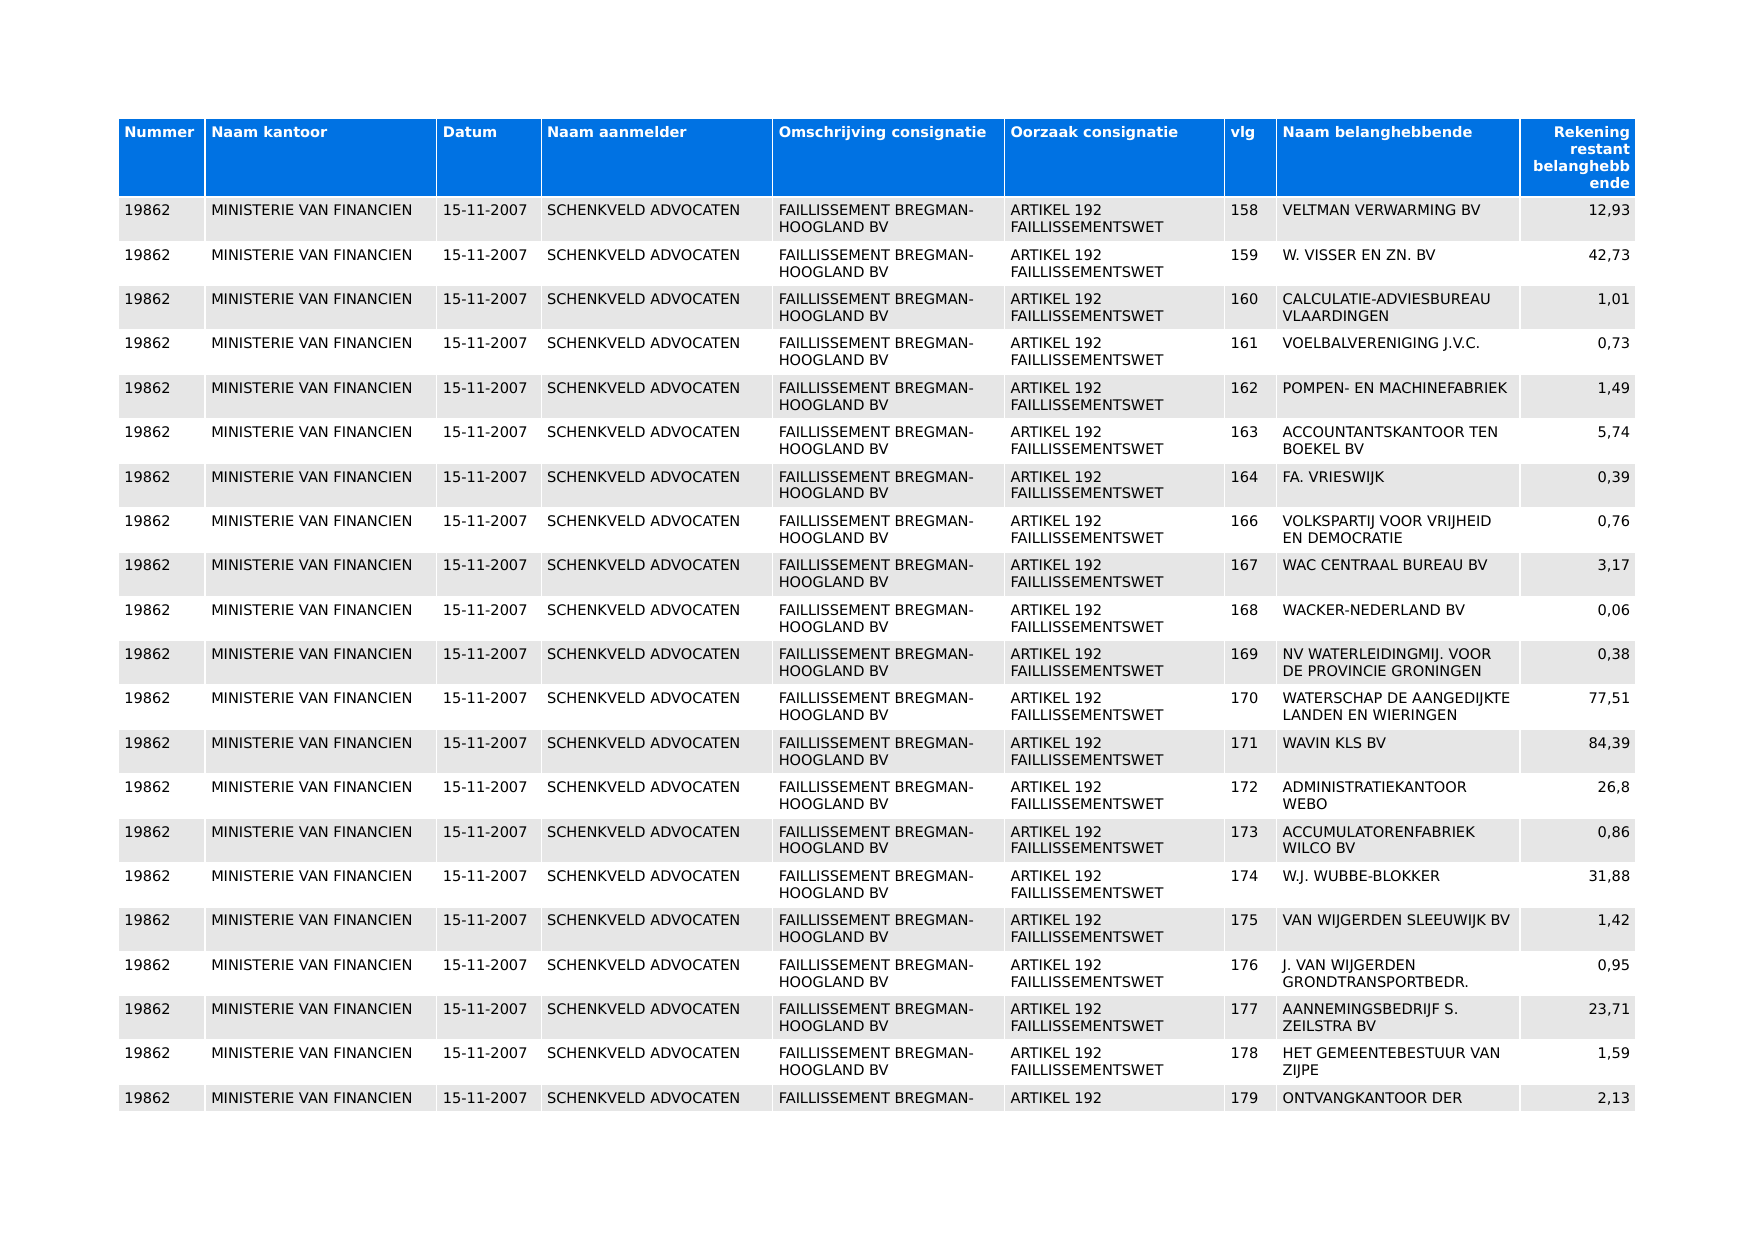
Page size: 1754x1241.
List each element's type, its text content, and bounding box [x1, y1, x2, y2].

table_cell SCHENKVELD ADVOCATEN [542, 198, 772, 241]
table_header Omschrijving consignatie [773, 119, 1004, 196]
table_cell ARTIKEL 192 FAILLISSEMENTSWET [1005, 419, 1224, 463]
table_cell 0,38 [1521, 641, 1635, 684]
table_cell ADMINISTRATIEKANTOOR WEBO [1277, 774, 1519, 818]
table_cell 177 [1225, 996, 1276, 1039]
table_cell ARTIKEL 192 FAILLISSEMENTSWET [1005, 641, 1224, 684]
table_cell ARTIKEL 192 FAILLISSEMENTSWET [1005, 730, 1224, 773]
table_cell 15-11-2007 [437, 908, 541, 951]
table_cell 15-11-2007 [437, 641, 541, 684]
table_cell WACKER-NEDERLAND BV [1277, 597, 1519, 640]
table_cell VELTMAN VERWARMING BV [1277, 198, 1519, 241]
table_cell 15-11-2007 [437, 464, 541, 507]
table_cell MINISTERIE VAN FINANCIEN [206, 508, 436, 551]
table_cell MINISTERIE VAN FINANCIEN [206, 641, 436, 684]
table_cell 19862 [119, 774, 204, 818]
table_cell 15-11-2007 [437, 198, 541, 241]
table_cell MINISTERIE VAN FINANCIEN [206, 464, 436, 507]
table_cell 19862 [119, 198, 204, 241]
table_header Oorzaak consignatie [1005, 119, 1224, 196]
table_cell 174 [1225, 863, 1276, 906]
table_cell SCHENKVELD ADVOCATEN [542, 774, 772, 818]
table_cell MINISTERIE VAN FINANCIEN [206, 1085, 436, 1111]
table_cell FAILLISSEMENT BREGMAN-HOOGLAND BV [773, 286, 1004, 329]
table_cell 0,76 [1521, 508, 1635, 551]
table_cell 161 [1225, 331, 1276, 374]
table_cell SCHENKVELD ADVOCATEN [542, 464, 772, 507]
table_header Datum [437, 119, 541, 196]
table_cell 19862 [119, 553, 204, 596]
table_cell MINISTERIE VAN FINANCIEN [206, 286, 436, 329]
table_cell 15-11-2007 [437, 774, 541, 818]
table_cell 15-11-2007 [437, 375, 541, 418]
table_cell 19862 [119, 819, 204, 862]
table_cell ARTIKEL 192 FAILLISSEMENTSWET [1005, 1041, 1224, 1084]
table_cell MINISTERIE VAN FINANCIEN [206, 553, 436, 596]
table_cell ARTIKEL 192 FAILLISSEMENTSWET [1005, 331, 1224, 374]
table_cell 15-11-2007 [437, 419, 541, 463]
table_cell SCHENKVELD ADVOCATEN [542, 908, 772, 951]
table_cell 15-11-2007 [437, 242, 541, 285]
table_cell MINISTERIE VAN FINANCIEN [206, 996, 436, 1039]
table_cell ARTIKEL 192 FAILLISSEMENTSWET [1005, 597, 1224, 640]
table_cell POMPEN- EN MACHINEFABRIEK [1277, 375, 1519, 418]
table_cell 159 [1225, 242, 1276, 285]
table_cell 175 [1225, 908, 1276, 951]
table_cell 178 [1225, 1041, 1276, 1084]
table_cell MINISTERIE VAN FINANCIEN [206, 863, 436, 906]
table_cell 170 [1225, 686, 1276, 729]
table_cell ARTIKEL 192 FAILLISSEMENTSWET [1005, 198, 1224, 241]
table_cell FAILLISSEMENT BREGMAN- [773, 1085, 1004, 1111]
table_cell 164 [1225, 464, 1276, 507]
table_cell 19862 [119, 419, 204, 463]
table_cell 19862 [119, 730, 204, 773]
table_cell 19862 [119, 996, 204, 1039]
table_cell 84,39 [1521, 730, 1635, 773]
table_header vlg [1225, 119, 1276, 196]
table_cell ARTIKEL 192 FAILLISSEMENTSWET [1005, 819, 1224, 862]
table_cell ACCUMULATORENFABRIEK WILCO BV [1277, 819, 1519, 862]
table_cell 15-11-2007 [437, 286, 541, 329]
table_header Nummer [119, 119, 204, 196]
table_header Naam aanmelder [542, 119, 772, 196]
table_cell 19862 [119, 908, 204, 951]
table_cell FAILLISSEMENT BREGMAN-HOOGLAND BV [773, 996, 1004, 1039]
table_cell FAILLISSEMENT BREGMAN-HOOGLAND BV [773, 419, 1004, 463]
table_cell 1,42 [1521, 908, 1635, 951]
table_cell MINISTERIE VAN FINANCIEN [206, 375, 436, 418]
table_cell 173 [1225, 819, 1276, 862]
table_cell 15-11-2007 [437, 331, 541, 374]
table_cell 23,71 [1521, 996, 1635, 1039]
table_cell 172 [1225, 774, 1276, 818]
table_cell MINISTERIE VAN FINANCIEN [206, 597, 436, 640]
table_cell HET GEMEENTEBESTUUR VAN ZIJPE [1277, 1041, 1519, 1084]
table_cell ACCOUNTANTSKANTOOR TEN BOEKEL BV [1277, 419, 1519, 463]
table_cell 168 [1225, 597, 1276, 640]
table_cell WAC CENTRAAL BUREAU BV [1277, 553, 1519, 596]
table_cell 15-11-2007 [437, 863, 541, 906]
table_cell 19862 [119, 242, 204, 285]
table_cell VOLKSPARTIJ VOOR VRIJHEID EN DEMOCRATIE [1277, 508, 1519, 551]
table_cell FAILLISSEMENT BREGMAN-HOOGLAND BV [773, 863, 1004, 906]
table_cell 169 [1225, 641, 1276, 684]
table_cell FAILLISSEMENT BREGMAN-HOOGLAND BV [773, 908, 1004, 951]
table_cell 19862 [119, 331, 204, 374]
table_cell 176 [1225, 952, 1276, 995]
table_cell 166 [1225, 508, 1276, 551]
table_cell FAILLISSEMENT BREGMAN-HOOGLAND BV [773, 198, 1004, 241]
table_cell AANNEMINGSBEDRIJF S. ZEILSTRA BV [1277, 996, 1519, 1039]
table_cell SCHENKVELD ADVOCATEN [542, 375, 772, 418]
table_cell 15-11-2007 [437, 508, 541, 551]
table_cell 163 [1225, 419, 1276, 463]
table_cell SCHENKVELD ADVOCATEN [542, 553, 772, 596]
table_cell FAILLISSEMENT BREGMAN-HOOGLAND BV [773, 242, 1004, 285]
table_cell 162 [1225, 375, 1276, 418]
table_cell ARTIKEL 192 FAILLISSEMENTSWET [1005, 686, 1224, 729]
table_cell VAN WIJGERDEN SLEEUWIJK BV [1277, 908, 1519, 951]
table_cell SCHENKVELD ADVOCATEN [542, 242, 772, 285]
table_cell MINISTERIE VAN FINANCIEN [206, 774, 436, 818]
table_cell SCHENKVELD ADVOCATEN [542, 952, 772, 995]
table_cell SCHENKVELD ADVOCATEN [542, 597, 772, 640]
table_cell FAILLISSEMENT BREGMAN-HOOGLAND BV [773, 375, 1004, 418]
table_cell 26,8 [1521, 774, 1635, 818]
table_cell W. VISSER EN ZN. BV [1277, 242, 1519, 285]
table_cell SCHENKVELD ADVOCATEN [542, 996, 772, 1039]
table_header Naam belanghebbende [1277, 119, 1519, 196]
table_header Naam kantoor [206, 119, 436, 196]
table_cell 0,06 [1521, 597, 1635, 640]
table_cell 1,59 [1521, 1041, 1635, 1084]
table_cell FAILLISSEMENT BREGMAN-HOOGLAND BV [773, 774, 1004, 818]
table_cell 19862 [119, 641, 204, 684]
table_cell ARTIKEL 192 FAILLISSEMENTSWET [1005, 242, 1224, 285]
table_cell ARTIKEL 192 FAILLISSEMENTSWET [1005, 464, 1224, 507]
table_cell 15-11-2007 [437, 996, 541, 1039]
table_cell MINISTERIE VAN FINANCIEN [206, 419, 436, 463]
table_cell MINISTERIE VAN FINANCIEN [206, 198, 436, 241]
table_header Rekening restant belanghebbende [1521, 119, 1635, 196]
table_cell ARTIKEL 192 FAILLISSEMENTSWET [1005, 553, 1224, 596]
table_cell FAILLISSEMENT BREGMAN-HOOGLAND BV [773, 464, 1004, 507]
table_cell SCHENKVELD ADVOCATEN [542, 286, 772, 329]
table_cell ARTIKEL 192 FAILLISSEMENTSWET [1005, 286, 1224, 329]
table_cell MINISTERIE VAN FINANCIEN [206, 331, 436, 374]
table_cell 15-11-2007 [437, 1041, 541, 1084]
table_cell MINISTERIE VAN FINANCIEN [206, 819, 436, 862]
table_cell FAILLISSEMENT BREGMAN-HOOGLAND BV [773, 553, 1004, 596]
table_cell FAILLISSEMENT BREGMAN-HOOGLAND BV [773, 819, 1004, 862]
table_cell 12,93 [1521, 198, 1635, 241]
table_cell SCHENKVELD ADVOCATEN [542, 686, 772, 729]
table_cell 77,51 [1521, 686, 1635, 729]
table_cell 15-11-2007 [437, 952, 541, 995]
table_cell 160 [1225, 286, 1276, 329]
table_cell 171 [1225, 730, 1276, 773]
table_cell SCHENKVELD ADVOCATEN [542, 730, 772, 773]
table_cell MINISTERIE VAN FINANCIEN [206, 908, 436, 951]
table_cell 19862 [119, 508, 204, 551]
table_cell 19862 [119, 1041, 204, 1084]
table_cell FAILLISSEMENT BREGMAN-HOOGLAND BV [773, 641, 1004, 684]
table_cell 0,86 [1521, 819, 1635, 862]
table_cell FAILLISSEMENT BREGMAN-HOOGLAND BV [773, 508, 1004, 551]
table_cell 19862 [119, 597, 204, 640]
table_cell ONTVANGKANTOOR DER [1277, 1085, 1519, 1111]
table_cell FAILLISSEMENT BREGMAN-HOOGLAND BV [773, 952, 1004, 995]
table_cell ARTIKEL 192 FAILLISSEMENTSWET [1005, 863, 1224, 906]
table_cell MINISTERIE VAN FINANCIEN [206, 686, 436, 729]
table_cell 15-11-2007 [437, 553, 541, 596]
table_cell ARTIKEL 192 FAILLISSEMENTSWET [1005, 996, 1224, 1039]
table_cell J. VAN WIJGERDEN GRONDTRANSPORTBEDR. [1277, 952, 1519, 995]
table_cell NV WATERLEIDINGMIJ. VOOR DE PROVINCIE GRONINGEN [1277, 641, 1519, 684]
table_cell 1,01 [1521, 286, 1635, 329]
table_cell SCHENKVELD ADVOCATEN [542, 863, 772, 906]
table_cell 0,95 [1521, 952, 1635, 995]
table_cell 19862 [119, 375, 204, 418]
table_cell 179 [1225, 1085, 1276, 1111]
table_cell 15-11-2007 [437, 730, 541, 773]
table_cell 31,88 [1521, 863, 1635, 906]
table_cell FAILLISSEMENT BREGMAN-HOOGLAND BV [773, 730, 1004, 773]
table_cell 15-11-2007 [437, 597, 541, 640]
table_cell 1,49 [1521, 375, 1635, 418]
table_cell FA. VRIESWIJK [1277, 464, 1519, 507]
table_cell WAVIN KLS BV [1277, 730, 1519, 773]
table_cell SCHENKVELD ADVOCATEN [542, 1085, 772, 1111]
table_cell VOELBALVERENIGING J.V.C. [1277, 331, 1519, 374]
table_cell FAILLISSEMENT BREGMAN-HOOGLAND BV [773, 686, 1004, 729]
table_cell 0,73 [1521, 331, 1635, 374]
table_cell ARTIKEL 192 FAILLISSEMENTSWET [1005, 508, 1224, 551]
table_cell SCHENKVELD ADVOCATEN [542, 508, 772, 551]
table_cell ARTIKEL 192 FAILLISSEMENTSWET [1005, 908, 1224, 951]
table_cell SCHENKVELD ADVOCATEN [542, 331, 772, 374]
table_cell ARTIKEL 192 [1005, 1085, 1224, 1111]
table_cell SCHENKVELD ADVOCATEN [542, 641, 772, 684]
table_cell 2,13 [1521, 1085, 1635, 1111]
table_cell 5,74 [1521, 419, 1635, 463]
table_cell MINISTERIE VAN FINANCIEN [206, 952, 436, 995]
table_cell ARTIKEL 192 FAILLISSEMENTSWET [1005, 952, 1224, 995]
table_cell 19862 [119, 952, 204, 995]
table_cell W.J. WUBBE-BLOKKER [1277, 863, 1519, 906]
table_cell ARTIKEL 192 FAILLISSEMENTSWET [1005, 375, 1224, 418]
table_cell 158 [1225, 198, 1276, 241]
table_cell FAILLISSEMENT BREGMAN-HOOGLAND BV [773, 597, 1004, 640]
table_cell SCHENKVELD ADVOCATEN [542, 419, 772, 463]
table_cell MINISTERIE VAN FINANCIEN [206, 730, 436, 773]
table_cell 3,17 [1521, 553, 1635, 596]
table_cell 15-11-2007 [437, 819, 541, 862]
table_cell 42,73 [1521, 242, 1635, 285]
table_cell ARTIKEL 192 FAILLISSEMENTSWET [1005, 774, 1224, 818]
table_cell WATERSCHAP DE AANGEDIJKTE LANDEN EN WIERINGEN [1277, 686, 1519, 729]
table_cell 167 [1225, 553, 1276, 596]
table_cell FAILLISSEMENT BREGMAN-HOOGLAND BV [773, 1041, 1004, 1084]
table_cell 0,39 [1521, 464, 1635, 507]
table_cell MINISTERIE VAN FINANCIEN [206, 242, 436, 285]
table_cell 19862 [119, 464, 204, 507]
table_cell FAILLISSEMENT BREGMAN-HOOGLAND BV [773, 331, 1004, 374]
table_cell CALCULATIE-ADVIESBUREAU VLAARDINGEN [1277, 286, 1519, 329]
table_cell 15-11-2007 [437, 686, 541, 729]
table_cell MINISTERIE VAN FINANCIEN [206, 1041, 436, 1084]
table_cell 19862 [119, 863, 204, 906]
table_cell SCHENKVELD ADVOCATEN [542, 819, 772, 862]
table_cell 19862 [119, 286, 204, 329]
table_cell 19862 [119, 686, 204, 729]
table_cell 19862 [119, 1085, 204, 1111]
table_cell 15-11-2007 [437, 1085, 541, 1111]
table_cell SCHENKVELD ADVOCATEN [542, 1041, 772, 1084]
